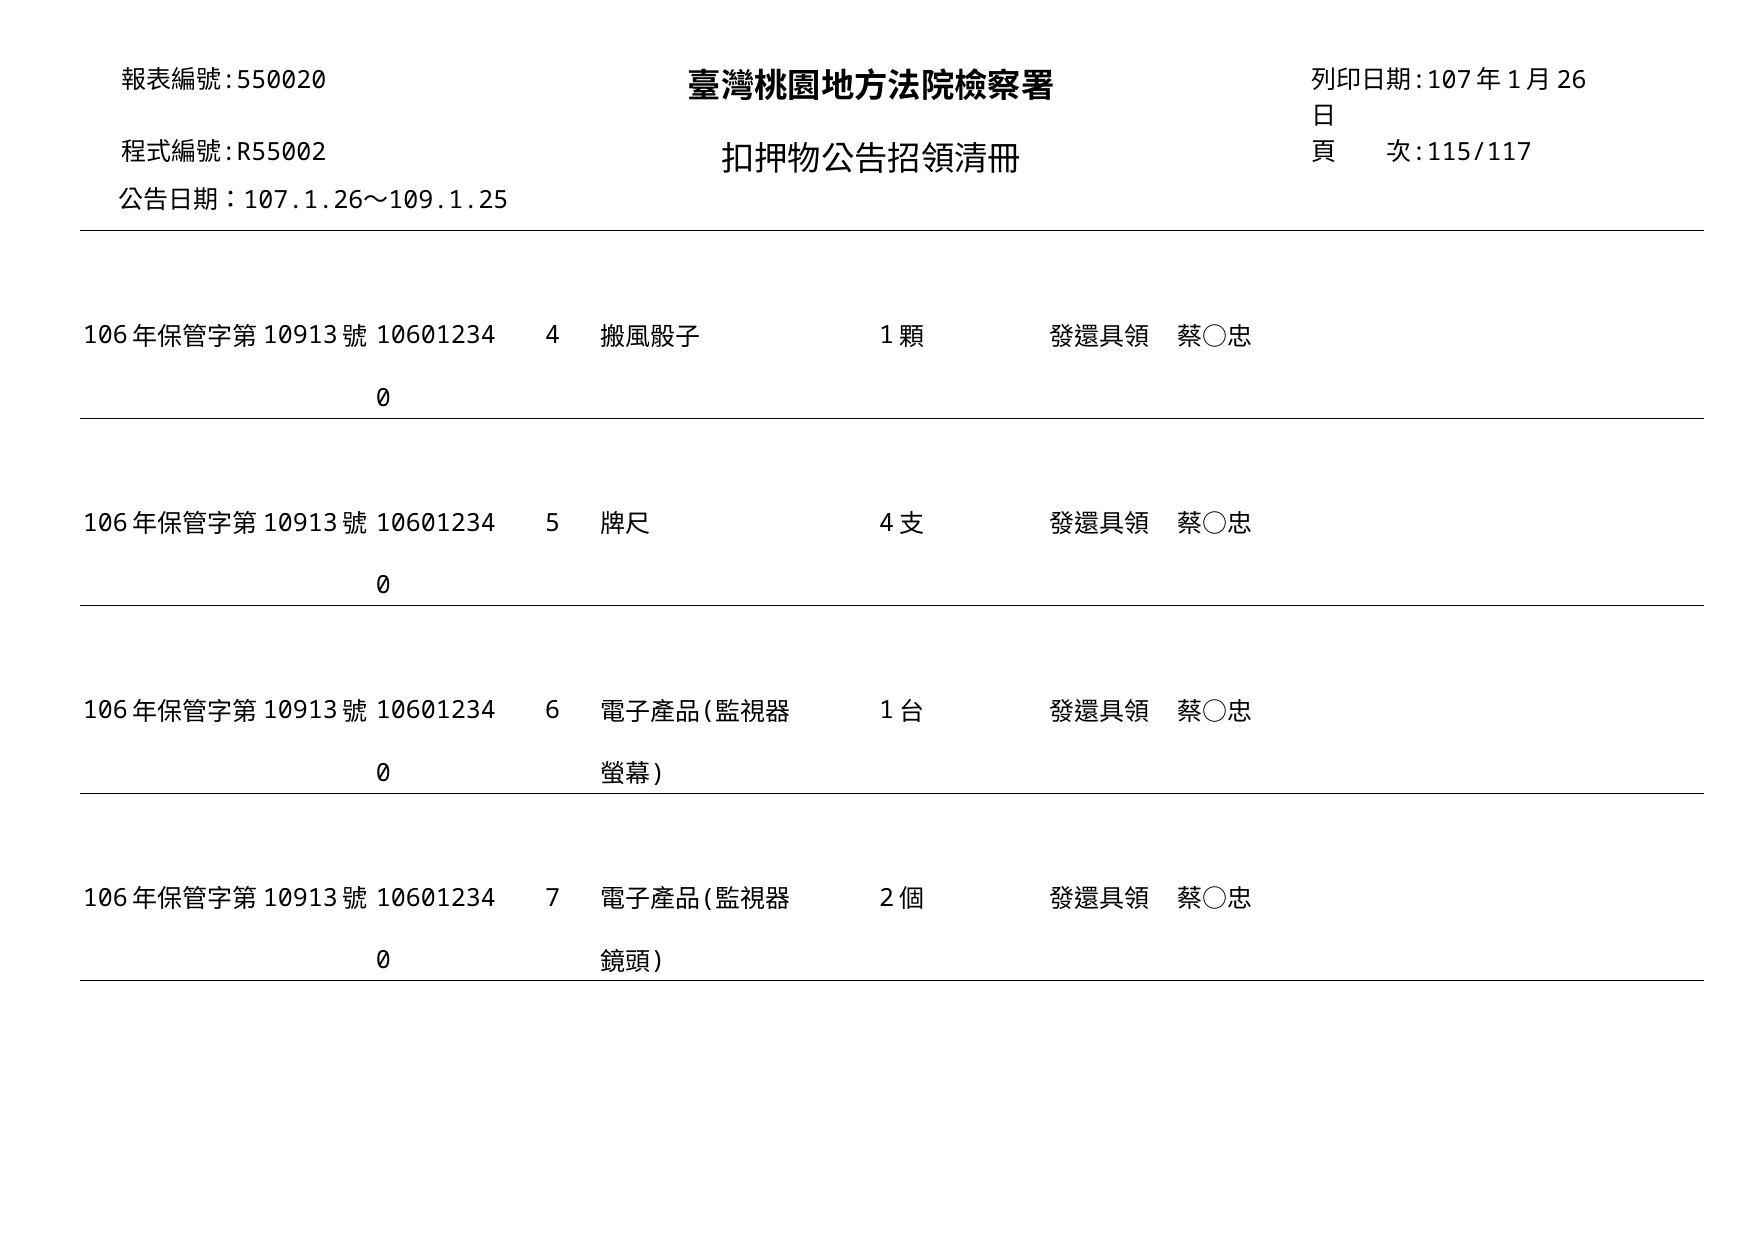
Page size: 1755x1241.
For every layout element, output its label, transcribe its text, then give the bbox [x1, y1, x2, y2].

table_cell 2個 [808, 794, 927, 980]
table_cell 發還具領 [1046, 794, 1175, 980]
table_cell 發還具領 [1046, 231, 1175, 417]
table_cell 電子產品(監視器螢幕) [597, 606, 807, 792]
table_cell [927, 606, 1046, 792]
table_cell [1575, 419, 1704, 605]
table_cell [927, 231, 1046, 417]
table_cell [1317, 231, 1575, 417]
table_cell [1317, 419, 1575, 605]
table_cell 106012340 [373, 606, 507, 792]
table_cell 106年保管字第10913號 [80, 794, 373, 980]
table_cell 5 [507, 419, 597, 605]
table_cell 106年保管字第10913號 [80, 231, 373, 417]
table_cell 6 [507, 606, 597, 792]
table_cell [1317, 606, 1575, 792]
table_cell 蔡○忠 [1175, 606, 1317, 792]
table_cell 1台 [808, 606, 927, 792]
table_cell [927, 419, 1046, 605]
table_cell 蔡○忠 [1175, 231, 1317, 417]
table_cell 發還具領 [1046, 606, 1175, 792]
table_cell [1575, 794, 1704, 980]
table_cell [1317, 794, 1575, 980]
table_cell 106012340 [373, 231, 507, 417]
table_cell 106年保管字第10913號 [80, 606, 373, 792]
table_cell 蔡○忠 [1175, 794, 1317, 980]
table_cell 1顆 [808, 231, 927, 417]
table_cell 7 [507, 794, 597, 980]
table_cell 4支 [808, 419, 927, 605]
table_cell [1575, 606, 1704, 792]
table_cell 蔡○忠 [1175, 419, 1317, 605]
table_cell 106年保管字第10913號 [80, 419, 373, 605]
table_cell [927, 794, 1046, 980]
table_cell 牌尺 [597, 419, 807, 605]
table_cell 106012340 [373, 419, 507, 605]
table_cell 4 [507, 231, 597, 417]
table_cell 106012340 [373, 794, 507, 980]
table_cell 發還具領 [1046, 419, 1175, 605]
table_cell [1575, 231, 1704, 417]
table_cell 電子產品(監視器鏡頭) [597, 794, 807, 980]
table_cell 搬風骰子 [597, 231, 807, 417]
